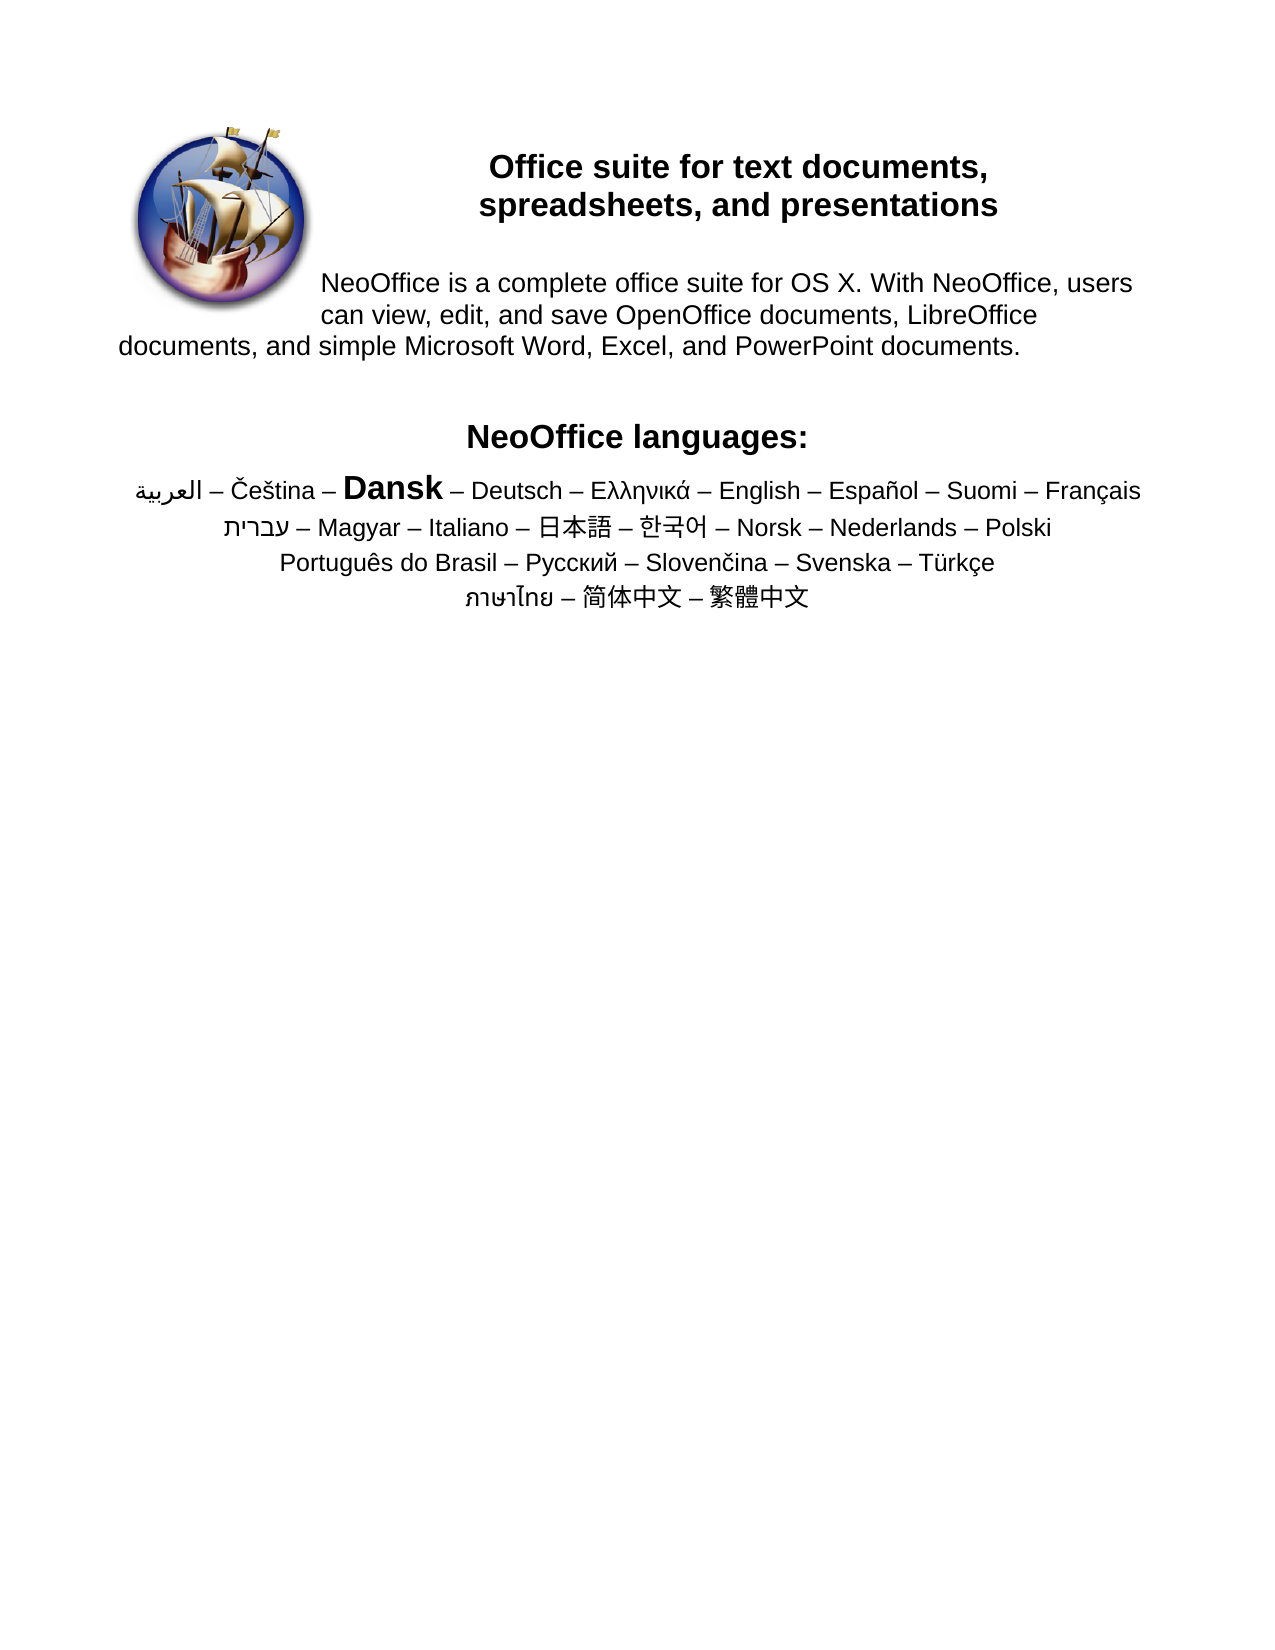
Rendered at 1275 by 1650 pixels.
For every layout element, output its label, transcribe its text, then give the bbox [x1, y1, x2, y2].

text NeoOffice is a complete office suite for OS X. With NeoOffice, users can view, edit, and save OpenOffice documents, LibreOffice documents, and simple Microsoft Word, Excel, and PowerPoint documents. [118, 267, 1157, 361]
text spreadsheets, and presentations [321, 185, 1157, 224]
text Office suite for text documents, [118, 118, 1157, 185]
text עברית – Magyar – Italiano – 日本語 – 한국어 – Norsk – Nederlands – Polski [118, 513, 1157, 542]
text ภาษาไทย – 简体中文 – 繁體中文 [118, 582, 1157, 611]
text Português do Brasil – Pусский – Slovenčina – Svenska – Türkçe [118, 548, 1157, 576]
text NeoOffice languages: [118, 417, 1157, 456]
text العربية – Čeština – Dansk – Deutsch – Ελληνικά – English – Español – Suomi – Français [118, 468, 1157, 507]
picture [120, 119, 321, 319]
